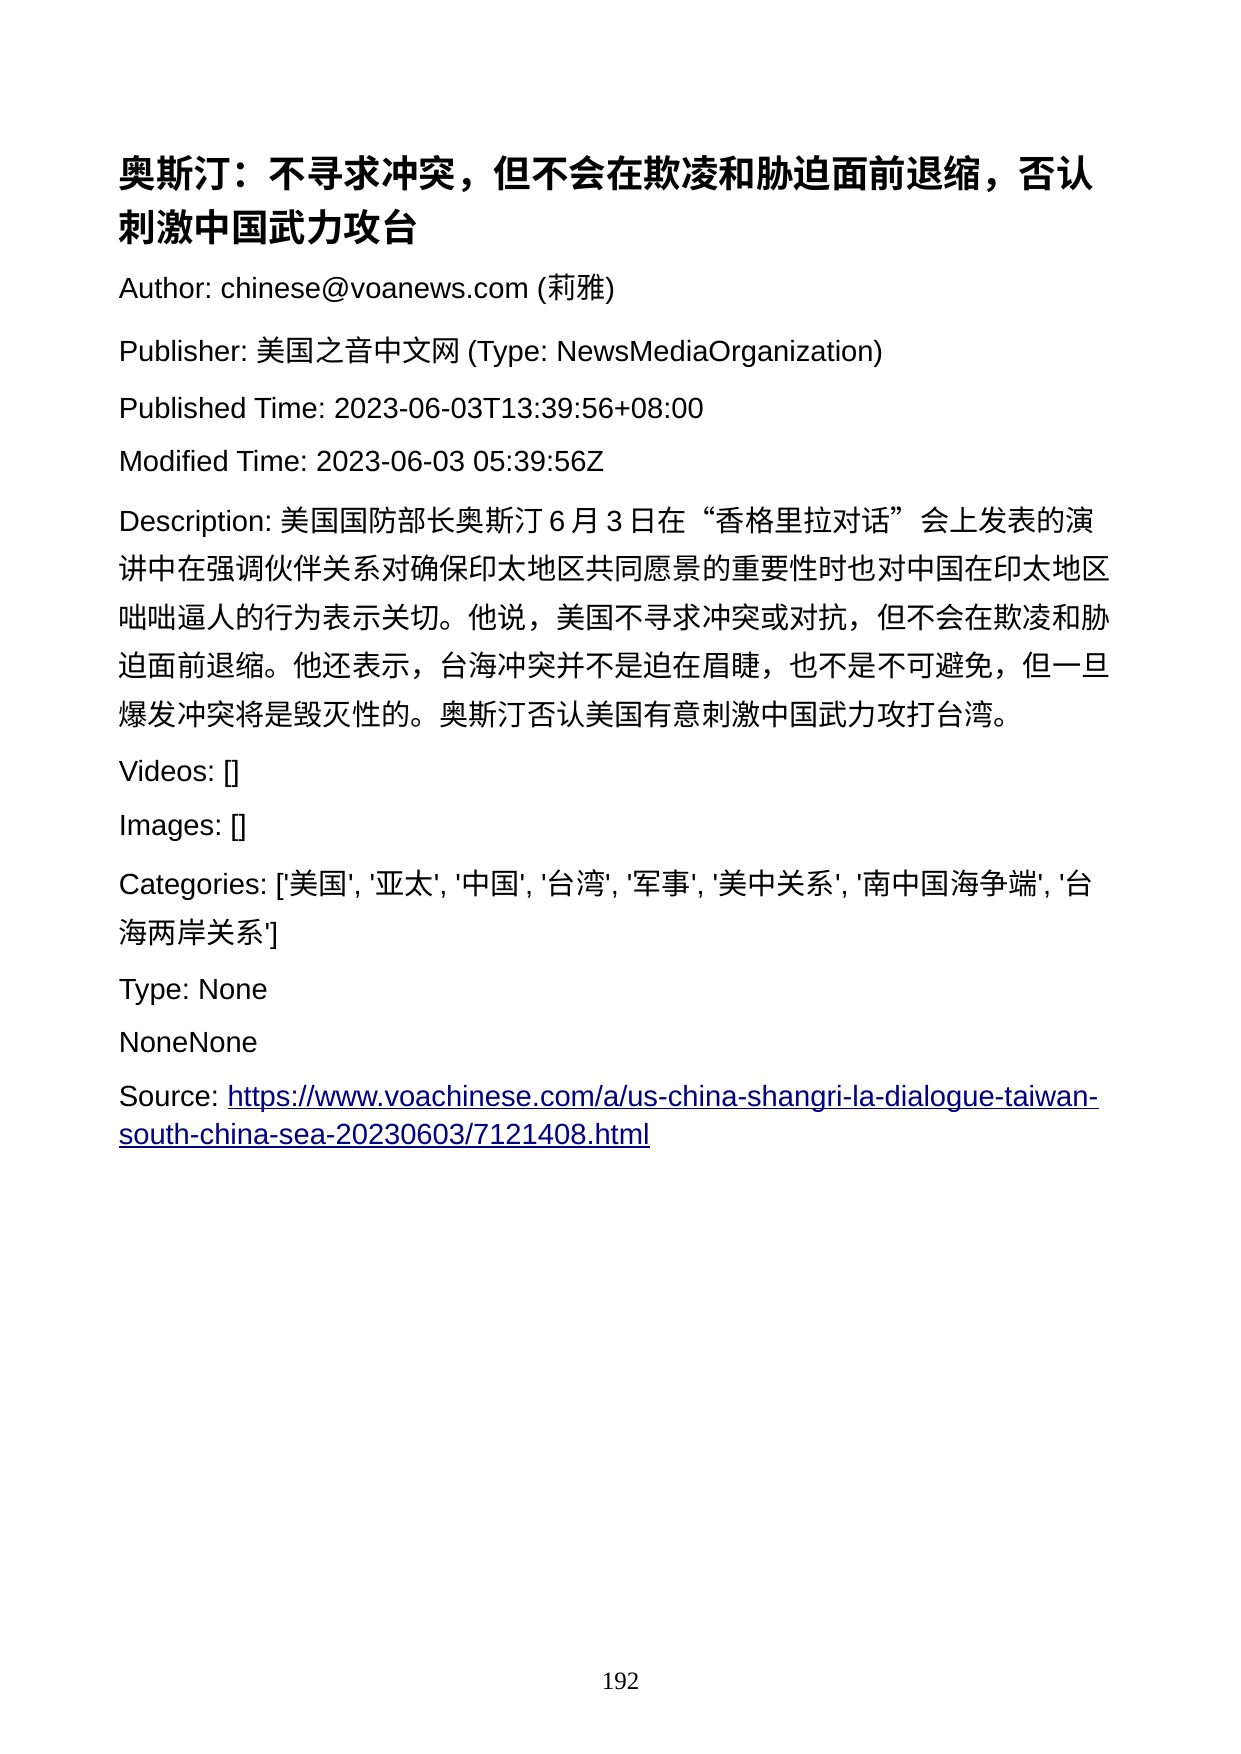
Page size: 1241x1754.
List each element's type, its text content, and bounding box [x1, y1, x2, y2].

text NoneNone [118, 1025, 1122, 1059]
text Type: None [118, 972, 1122, 1006]
text Publisher: 美国之音中文网 (Type: NewsMediaOrganization) [118, 328, 1122, 370]
text Source: https://www.voachinese.com/a/us-china-shangri-la-dialogue-taiwan-south-china-sea-20230603/7121408.html [118, 1078, 1122, 1151]
text Images: [] [118, 807, 1122, 841]
text Modified Time: 2023-06-03 05:39:56Z [118, 444, 1122, 477]
text Categories: ['美国', '亚太', '中国', '台湾', '军事', '美中关系', '南中国海争端', '台海两岸关系'] [118, 861, 1122, 951]
text Description: 美国国防部长奥斯汀6月3日在“香格里拉对话”会上发表的演讲中在强调伙伴关系对确保印太地区共同愿景的重要性时也对中国在印太地区咄咄逼人的行为表示关切。他说，美国不寻求冲突或对抗，但不会在欺凌和胁迫面前退缩。他还表示，台海冲突并不是迫在眉睫，也不是不可避免，但一旦爆发冲突将是毁灭性的。奥斯汀否认美国有意刺激中国武力攻打台湾。 [118, 497, 1122, 733]
subtitle 奥斯汀：不寻求冲突，但不会在欺凌和胁迫面前退缩，否认刺激中国武力攻台 [118, 143, 1122, 252]
text Videos: [] [118, 754, 1122, 788]
text Author: chinese@voanews.com (莉雅) [118, 264, 1122, 307]
text Published Time: 2023-06-03T13:39:56+08:00 [118, 391, 1122, 424]
